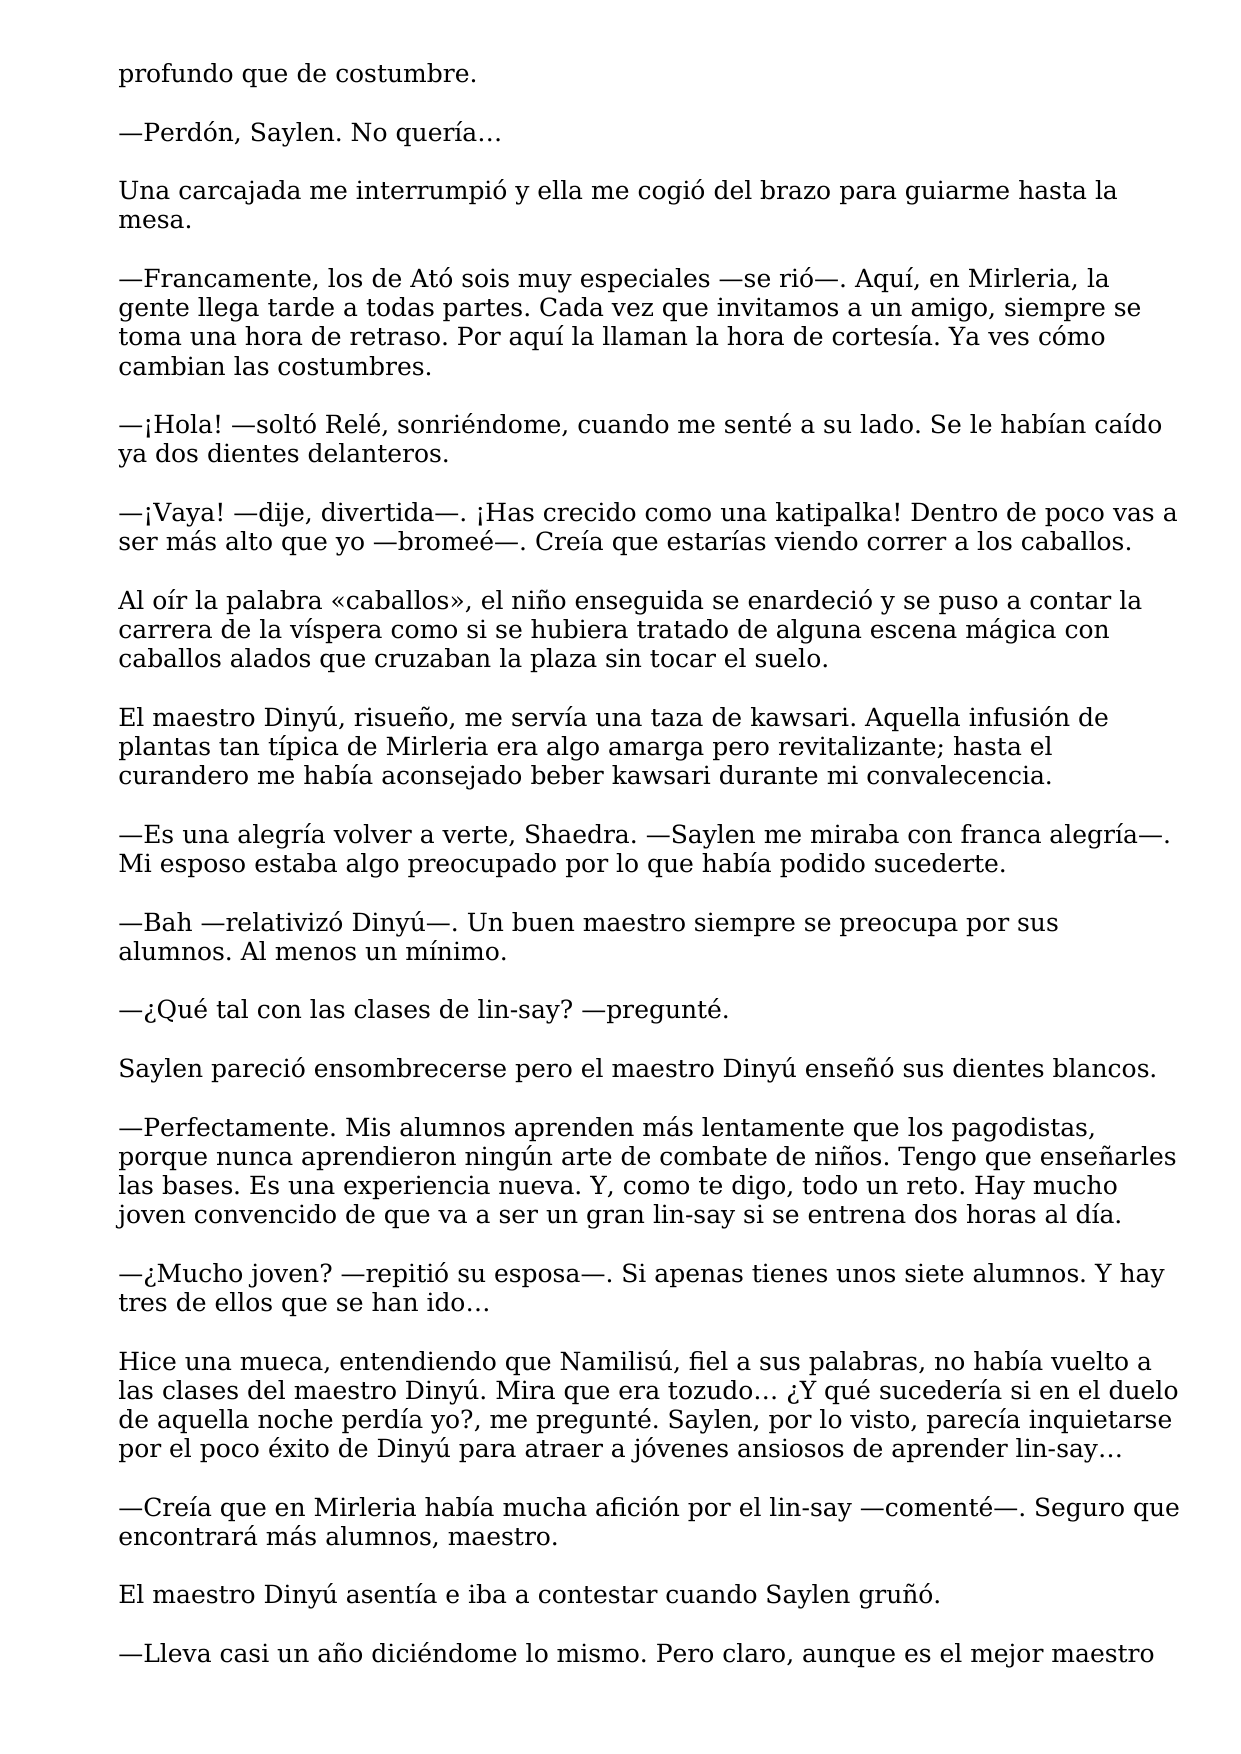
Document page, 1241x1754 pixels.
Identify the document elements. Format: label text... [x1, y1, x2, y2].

text —Bah —relativizó Dinyú—. Un buen maestro siempre se preocupa por sus alumnos. Al menos un mínimo. [118, 908, 1181, 966]
text —¿Mucho joven? —repitió su esposa—. Si apenas tienes unos siete alumnos. Y hay tres de ellos que se han ido… [118, 1259, 1181, 1317]
text Saylen pareció ensombrecerse pero el maestro Dinyú enseñó sus dientes blancos. [118, 1054, 1181, 1083]
text profundo que de costumbre. [118, 59, 1181, 88]
text —Perfectamente. Mis alumnos aprenden más lentamente que los pagodistas, porque nunca aprendieron ningún arte de combate de niños. Tengo que enseñarles las bases. Es una experiencia nueva. Y, como te digo, todo un reto. Hay mucho joven convencido de que va a ser un gran lin-say si se entrena dos horas al día. [118, 1113, 1181, 1229]
text —Es una alegría volver a verte, Shaedra. —Saylen me miraba con franca alegría—. Mi esposo estaba algo preocupado por lo que había podido sucederte. [118, 820, 1181, 878]
text —¿Qué tal con las clases de lin-say? —pregunté. [118, 996, 1181, 1025]
text Al oír la palabra «caballos», el niño enseguida se enardeció y se puso a contar la carrera de la víspera como si se hubiera tratado de alguna escena mágica con caballos alados que cruzaban la plaza sin tocar el suelo. [118, 586, 1181, 673]
text El maestro Dinyú asentía e iba a contestar cuando Saylen gruñó. [118, 1581, 1181, 1610]
text —Creía que en Mirleria había mucha afición por el lin-say —comenté—. Seguro que encontrará más alumnos, maestro. [118, 1493, 1181, 1551]
text —¡Vaya! —dije, divertida—. ¡Has crecido como una katipalka! Dentro de poco vas a ser más alto que yo —bromeé—. Creía que estarías viendo correr a los caballos. [118, 498, 1181, 556]
text Hice una mueca, entendiendo que Namilisú, fiel a sus palabras, no había vuelto a las clases del maestro Dinyú. Mira que era tozudo… ¿Y qué sucedería si en el duelo de aquella noche perdía yo?, me pregunté. Saylen, por lo visto, parecía inquietarse por el poco éxito de Dinyú para atraer a jóvenes ansiosos de aprender lin-say… [118, 1347, 1181, 1463]
text —¡Hola! —soltó Relé, sonriéndome, cuando me senté a su lado. Se le habían caído ya dos dientes delanteros. [118, 410, 1181, 469]
text El maestro Dinyú, risueño, me servía una taza de kawsari. Aquella infusión de plantas tan típica de Mirleria era algo amarga pero revitalizante; hasta el curandero me había aconsejado beber kawsari durante mi convalecencia. [118, 703, 1181, 790]
text —Perdón, Saylen. No quería… [118, 118, 1181, 147]
text Una carcajada me interrumpió y ella me cogió del brazo para guiarme hasta la mesa. [118, 176, 1181, 235]
text —Francamente, los de Ató sois muy especiales —se rió—. Aquí, en Mirleria, la gente llega tarde a todas partes. Cada vez que invitamos a un amigo, siempre se toma una hora de retraso. Por aquí la llaman la hora de cortesía. Ya ves cómo cambian las costumbres. [118, 264, 1181, 381]
text —Lleva casi un año diciéndome lo mismo. Pero claro, aunque es el mejor maestro [118, 1639, 1181, 1668]
